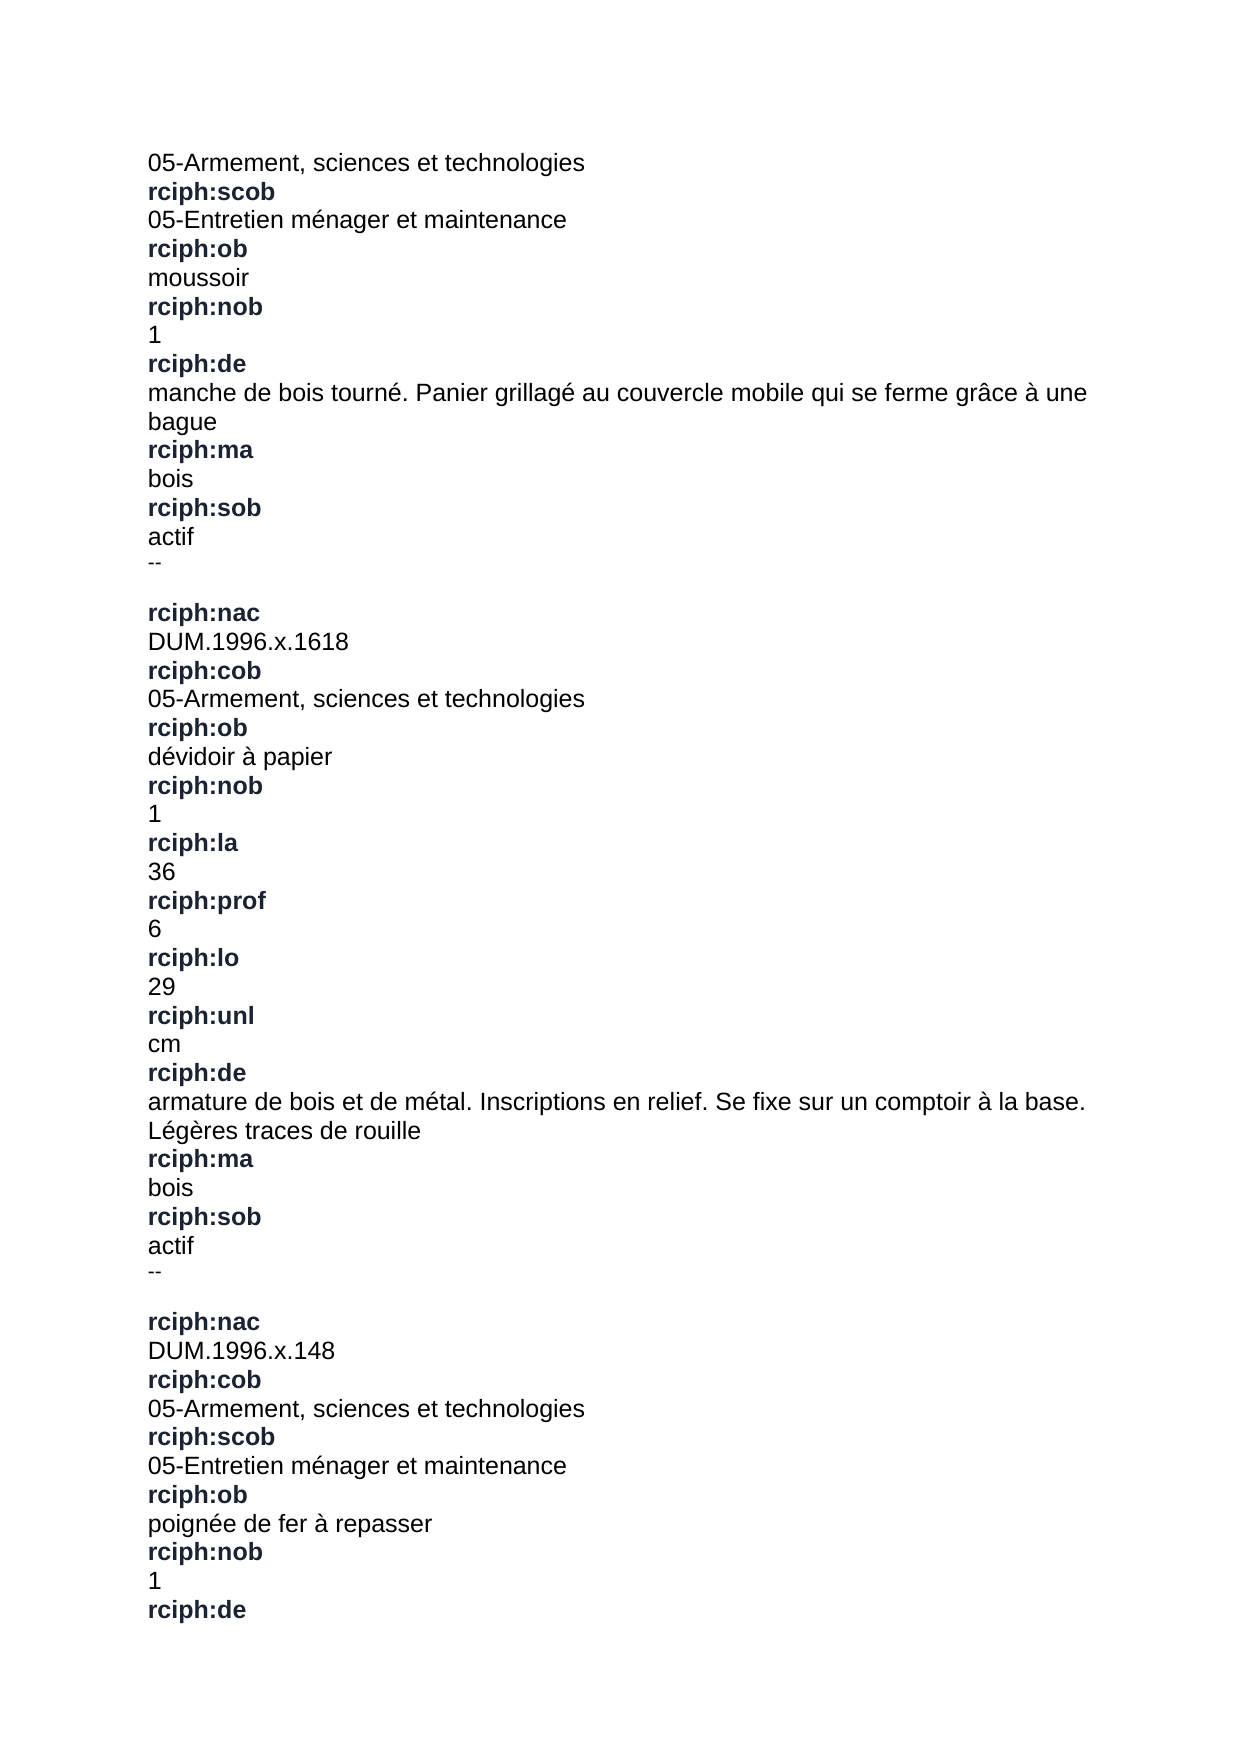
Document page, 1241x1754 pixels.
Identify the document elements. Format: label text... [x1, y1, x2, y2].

text 05-Armement, sciences et technologies [148, 1393, 1092, 1422]
text rciph:ob [148, 713, 1092, 742]
text rciph:unl [148, 1001, 1092, 1029]
text bois [148, 1173, 1092, 1202]
text 05-Armement, sciences et technologies [148, 684, 1092, 713]
text 29 [148, 972, 1092, 1001]
text armature de bois et de métal. Inscriptions en relief. Se fixe sur un comptoir à la base. Légères traces de rouille [148, 1087, 1092, 1144]
text rciph:sob [148, 493, 1092, 521]
text 36 [148, 857, 1092, 886]
text rciph:de [148, 1595, 1092, 1623]
text rciph:scob [148, 176, 1092, 205]
text rciph:ob [148, 1480, 1092, 1508]
text rciph:la [148, 828, 1092, 857]
text rciph:nob [148, 771, 1092, 799]
text manche de bois tourné. Panier grillagé au couvercle mobile qui se ferme grâce à une bague [148, 378, 1092, 435]
text DUM.1996.x.148 [148, 1336, 1092, 1365]
text 1 [148, 320, 1092, 349]
text DUM.1996.x.1618 [148, 627, 1092, 656]
text rciph:cob [148, 656, 1092, 684]
text rciph:scob [148, 1422, 1092, 1451]
text bois [148, 464, 1092, 493]
text actif [148, 521, 1092, 550]
text rciph:ma [148, 435, 1092, 464]
text rciph:de [148, 349, 1092, 378]
text rciph:ob [148, 234, 1092, 263]
text rciph:nac [148, 1307, 1092, 1336]
text 05-Armement, sciences et technologies [148, 148, 1092, 176]
text -- [148, 550, 1092, 574]
text rciph:ma [148, 1144, 1092, 1173]
text poignée de fer à repasser [148, 1508, 1092, 1537]
text rciph:nob [148, 291, 1092, 320]
text actif [148, 1231, 1092, 1259]
text rciph:sob [148, 1202, 1092, 1231]
text -- [148, 1259, 1092, 1283]
text 1 [148, 1566, 1092, 1595]
text 6 [148, 914, 1092, 943]
text rciph:lo [148, 943, 1092, 972]
text rciph:nac [148, 598, 1092, 627]
text 05-Entretien ménager et maintenance [148, 1451, 1092, 1480]
text rciph:prof [148, 886, 1092, 914]
text rciph:cob [148, 1365, 1092, 1393]
text 1 [148, 799, 1092, 828]
text moussoir [148, 263, 1092, 291]
text cm [148, 1029, 1092, 1058]
text dévidoir à papier [148, 742, 1092, 771]
text 05-Entretien ménager et maintenance [148, 205, 1092, 234]
text rciph:nob [148, 1537, 1092, 1566]
text rciph:de [148, 1058, 1092, 1087]
